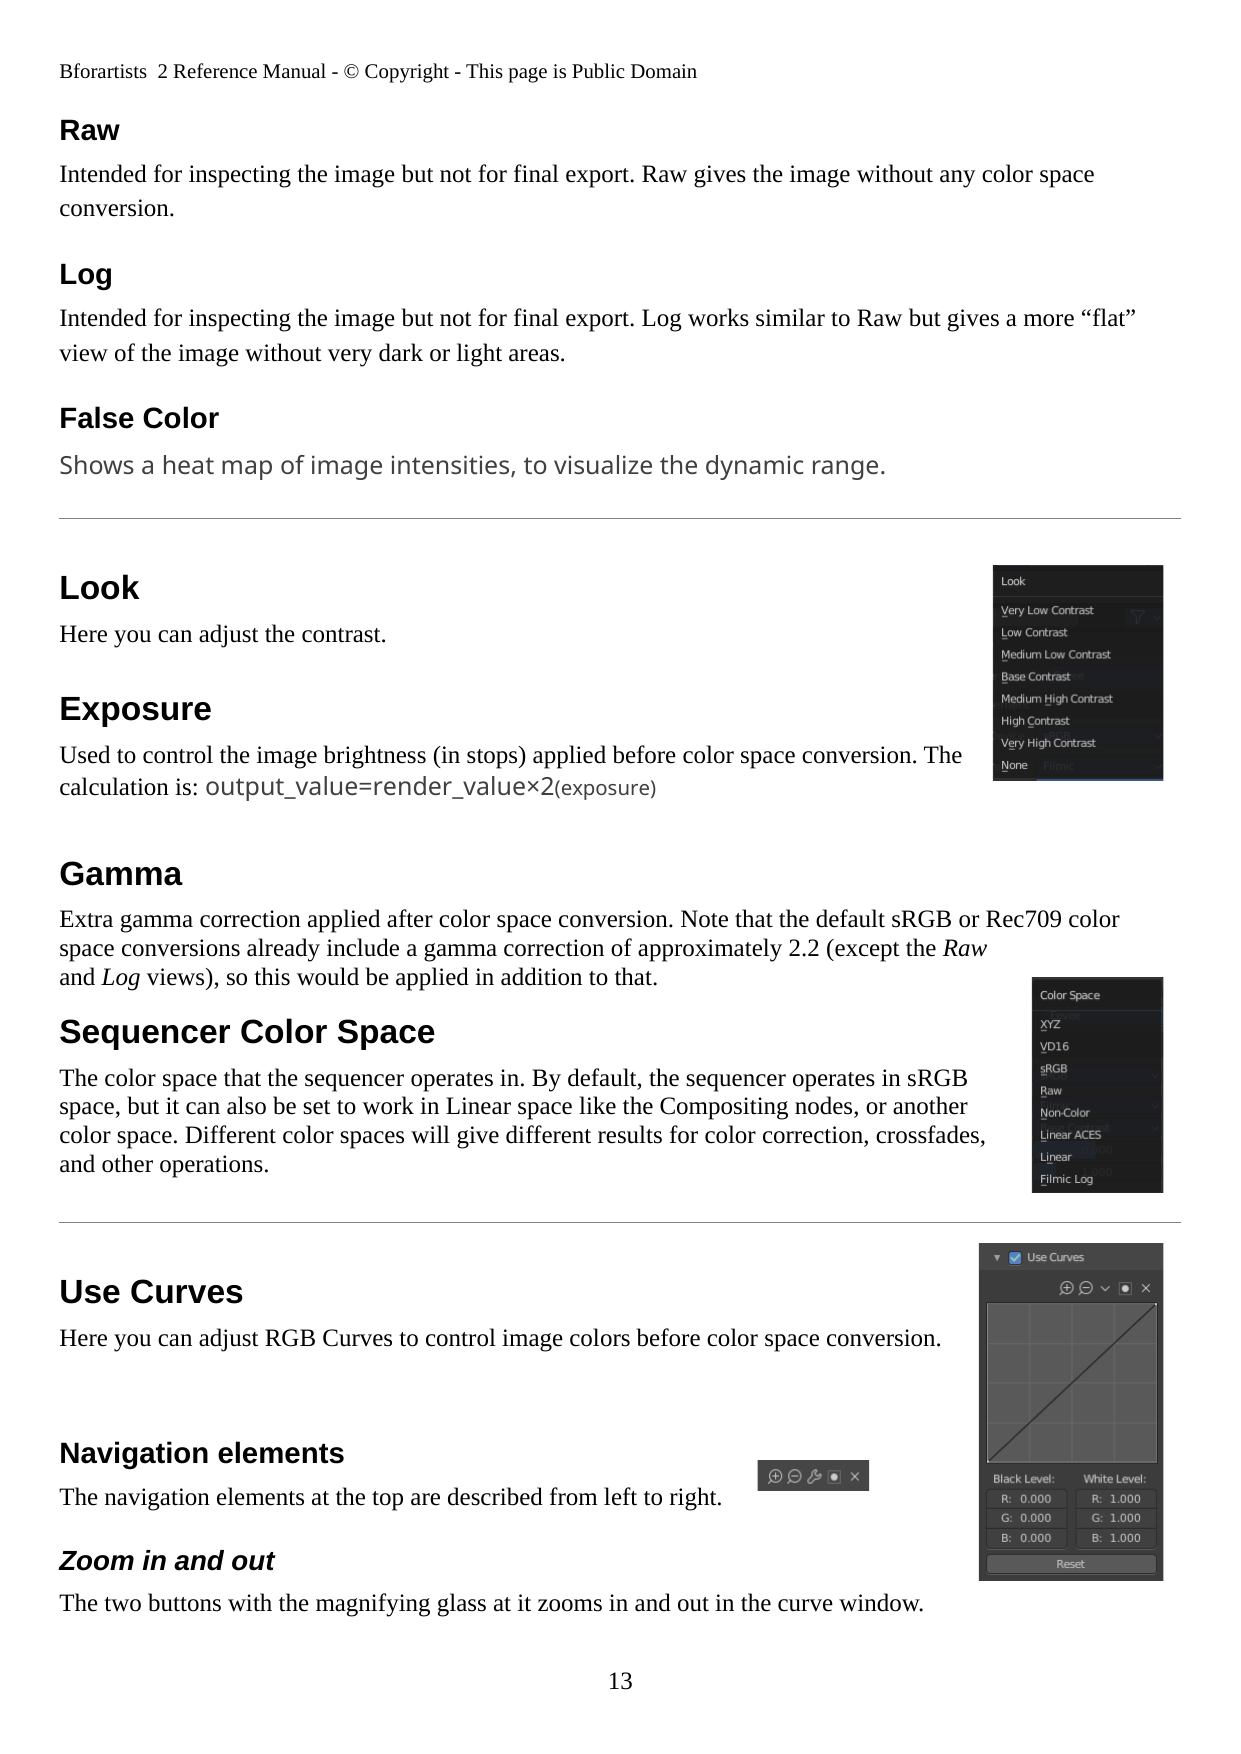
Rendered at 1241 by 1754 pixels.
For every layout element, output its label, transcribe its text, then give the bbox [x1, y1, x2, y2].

subtitle [1164, 568, 1181, 607]
subtitle Sequencer Color Space [59, 1012, 1031, 1050]
subtitle Look [59, 568, 992, 607]
subtitle [1164, 689, 1181, 728]
subtitle [1164, 1272, 1181, 1311]
subtitle Log [59, 257, 1181, 291]
picture [1031, 977, 1164, 1193]
text Here you can adjust RGB Curves to control image colors before color space conversion. [59, 1323, 978, 1352]
subtitle False Color [59, 401, 1181, 435]
subtitle [1164, 1436, 1181, 1470]
subtitle Navigation elements [59, 1436, 978, 1470]
text Intended for inspecting the image but not for final export. Log works similar to Raw but gives a more “flat” view of the image without very dark or light areas. [59, 303, 1181, 366]
text The two buttons with the magnifying glass at it zooms in and out in the curve window. [59, 1588, 1181, 1617]
text Here you can adjust the contrast. [59, 619, 992, 648]
list Used to control the image brightness (in stops) applied before color space conversion. The calculation is: output_value=render_value×2(exposure) [59, 740, 1181, 803]
text Intended for inspecting the image but not for final export. Raw gives the image without any color space conversion. [59, 159, 1181, 222]
picture [978, 1243, 1164, 1581]
picture [757, 1460, 870, 1491]
subtitle [1164, 1544, 1181, 1576]
list Extra gamma correction applied after color space conversion. Note that the default sRGB or Rec709 color space conversions already include a gamma correction of approximately 2.2 (except the Raw and Log views), so this would be applied in addition to that. [59, 904, 1181, 991]
subtitle Raw [59, 113, 1181, 146]
subtitle Exposure [59, 689, 992, 728]
subtitle Use Curves [59, 1272, 978, 1311]
subtitle [1164, 1012, 1181, 1050]
text The navigation elements at the top are described from left to right. [59, 1482, 978, 1511]
subtitle Zoom in and out [59, 1544, 978, 1576]
picture [992, 565, 1164, 781]
subtitle Gamma [59, 853, 1181, 892]
list The color space that the sequencer operates in. By default, the sequencer operates in sRGB space, but it can also be set to work in Linear space like the Compositing nodes, or another color space. Different color spaces will give different results for color correction, crossfades, and other operations. [59, 1063, 1031, 1178]
text Shows a heat map of image intensities, to visualize the dynamic range. [59, 448, 1181, 482]
